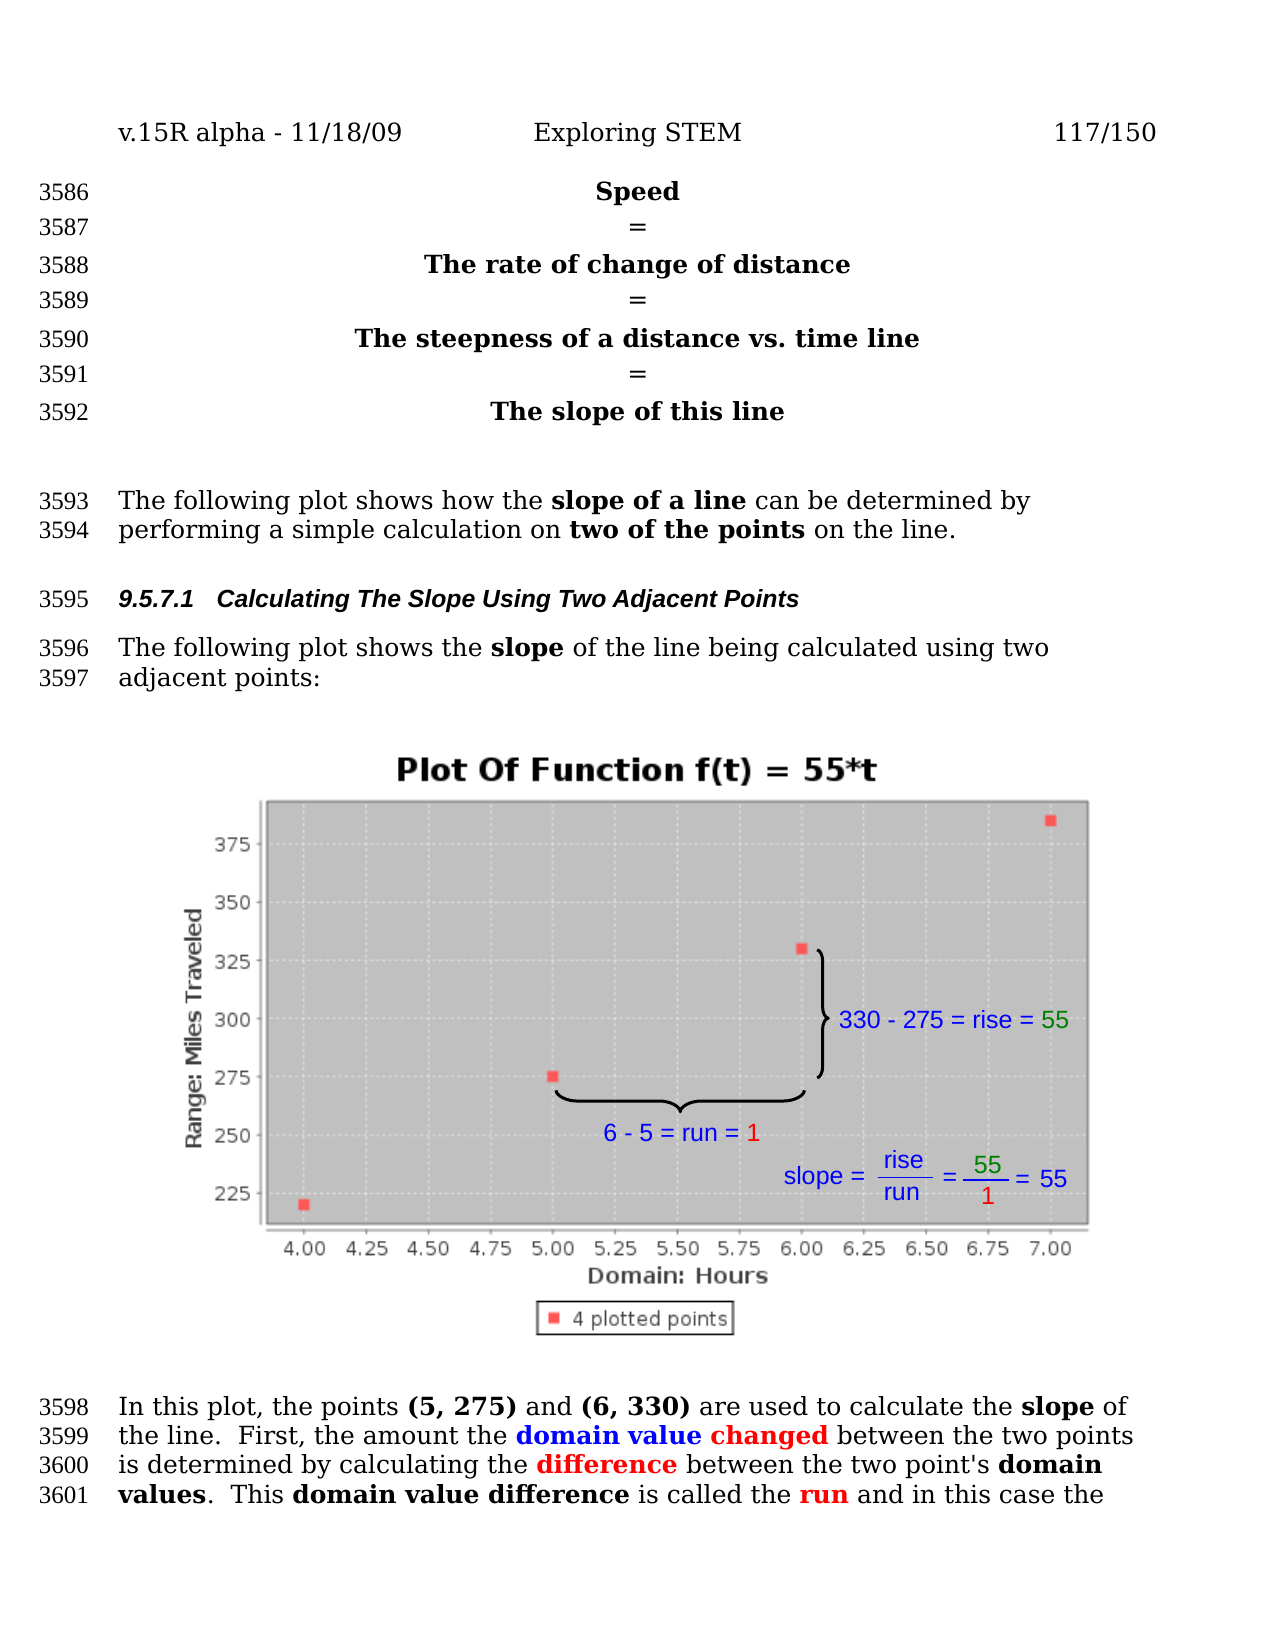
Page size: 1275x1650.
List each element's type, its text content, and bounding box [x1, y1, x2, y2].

text = [118, 286, 1157, 315]
text Speed [118, 177, 1157, 206]
text The rate of change of distance [118, 250, 1157, 280]
text The steepness of a distance vs. time line [118, 324, 1157, 353]
text = [118, 359, 1157, 388]
text The following plot shows how the slope of a line can be determined by performing a simple calculation on two of the points on the line. [118, 486, 1157, 545]
subtitle Calculating The Slope Using Two Adjacent Points [118, 584, 1157, 612]
text The following plot shows the slope of the line being calculated using two adjacent points: [118, 633, 1157, 692]
text The slope of this line [118, 397, 1157, 427]
text = [118, 212, 1157, 241]
text In this plot, the points (5, 275) and (6, 330) are used to calculate the slope of the line. First, the amount the domain value changed between the two points is determined by calculating the difference between the two point's domain values. This domain value difference is called the run and in this case the [118, 1392, 1157, 1509]
